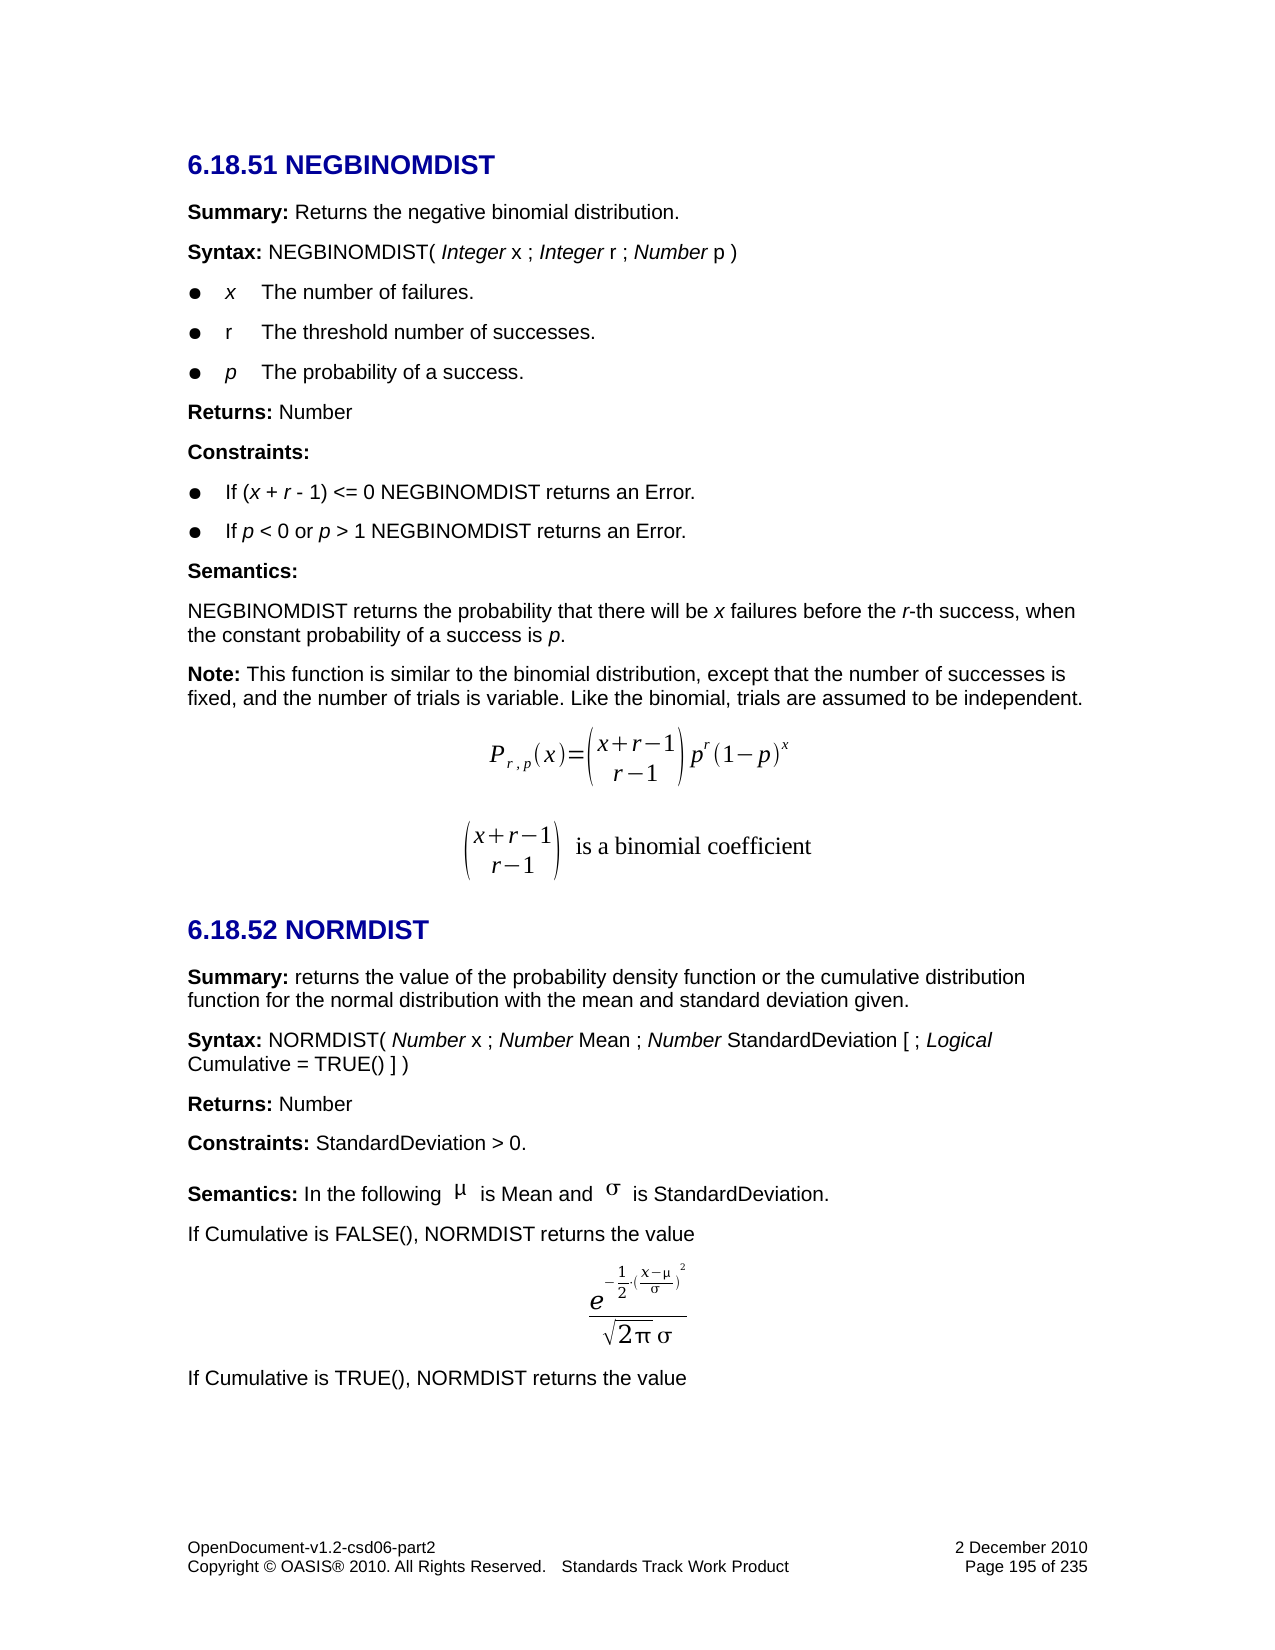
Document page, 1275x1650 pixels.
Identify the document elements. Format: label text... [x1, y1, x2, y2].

list If p < 0 or p > 1 NEGBINOMDIST returns an Error. [187, 520, 1088, 543]
text Summary: returns the value of the probability density function or the cumulative distribution function for the normal distribution with the mean and standard deviation given. [187, 966, 1088, 1012]
list p The probability of a success. [187, 361, 1088, 384]
text Semantics: In the following is Mean and is StandardDeviation. [187, 1172, 1088, 1206]
text Syntax: NORMDIST( Number x ; Number Mean ; Number StandardDeviation [ ; Logical Cumulative = TRUE() ] ) [187, 1029, 1088, 1076]
subtitle NEGBINOMDIST [187, 150, 1088, 180]
text Returns: Number [187, 401, 1088, 424]
text NEGBINOMDIST returns the probability that there will be x failures before the r-th success, when the constant probability of a success is p. [187, 600, 1088, 646]
list x The number of failures. [187, 281, 1088, 304]
list If (x + r - 1) <= 0 NEGBINOMDIST returns an Error. [187, 480, 1088, 503]
subtitle NORMDIST [187, 915, 1088, 945]
text Semantics: [187, 560, 1088, 583]
text Constraints: [187, 440, 1088, 464]
text Note: This function is similar to the binomial distribution, except that the number of successes is fixed, and the number of trials is variable. Like the binomial, trials are assumed to be independent. [187, 663, 1088, 709]
text If Cumulative is TRUE(), NORMDIST returns the value [187, 1366, 1088, 1389]
text Summary: Returns the negative binomial distribution. [187, 201, 1088, 224]
text Returns: Number [187, 1092, 1088, 1115]
text If Cumulative is FALSE(), NORMDIST returns the value [187, 1222, 1088, 1246]
text Constraints: StandardDeviation > 0. [187, 1132, 1088, 1155]
text Syntax: NEGBINOMDIST( Integer x ; Integer r ; Number p ) [187, 241, 1088, 264]
list r The threshold number of successes. [187, 321, 1088, 344]
